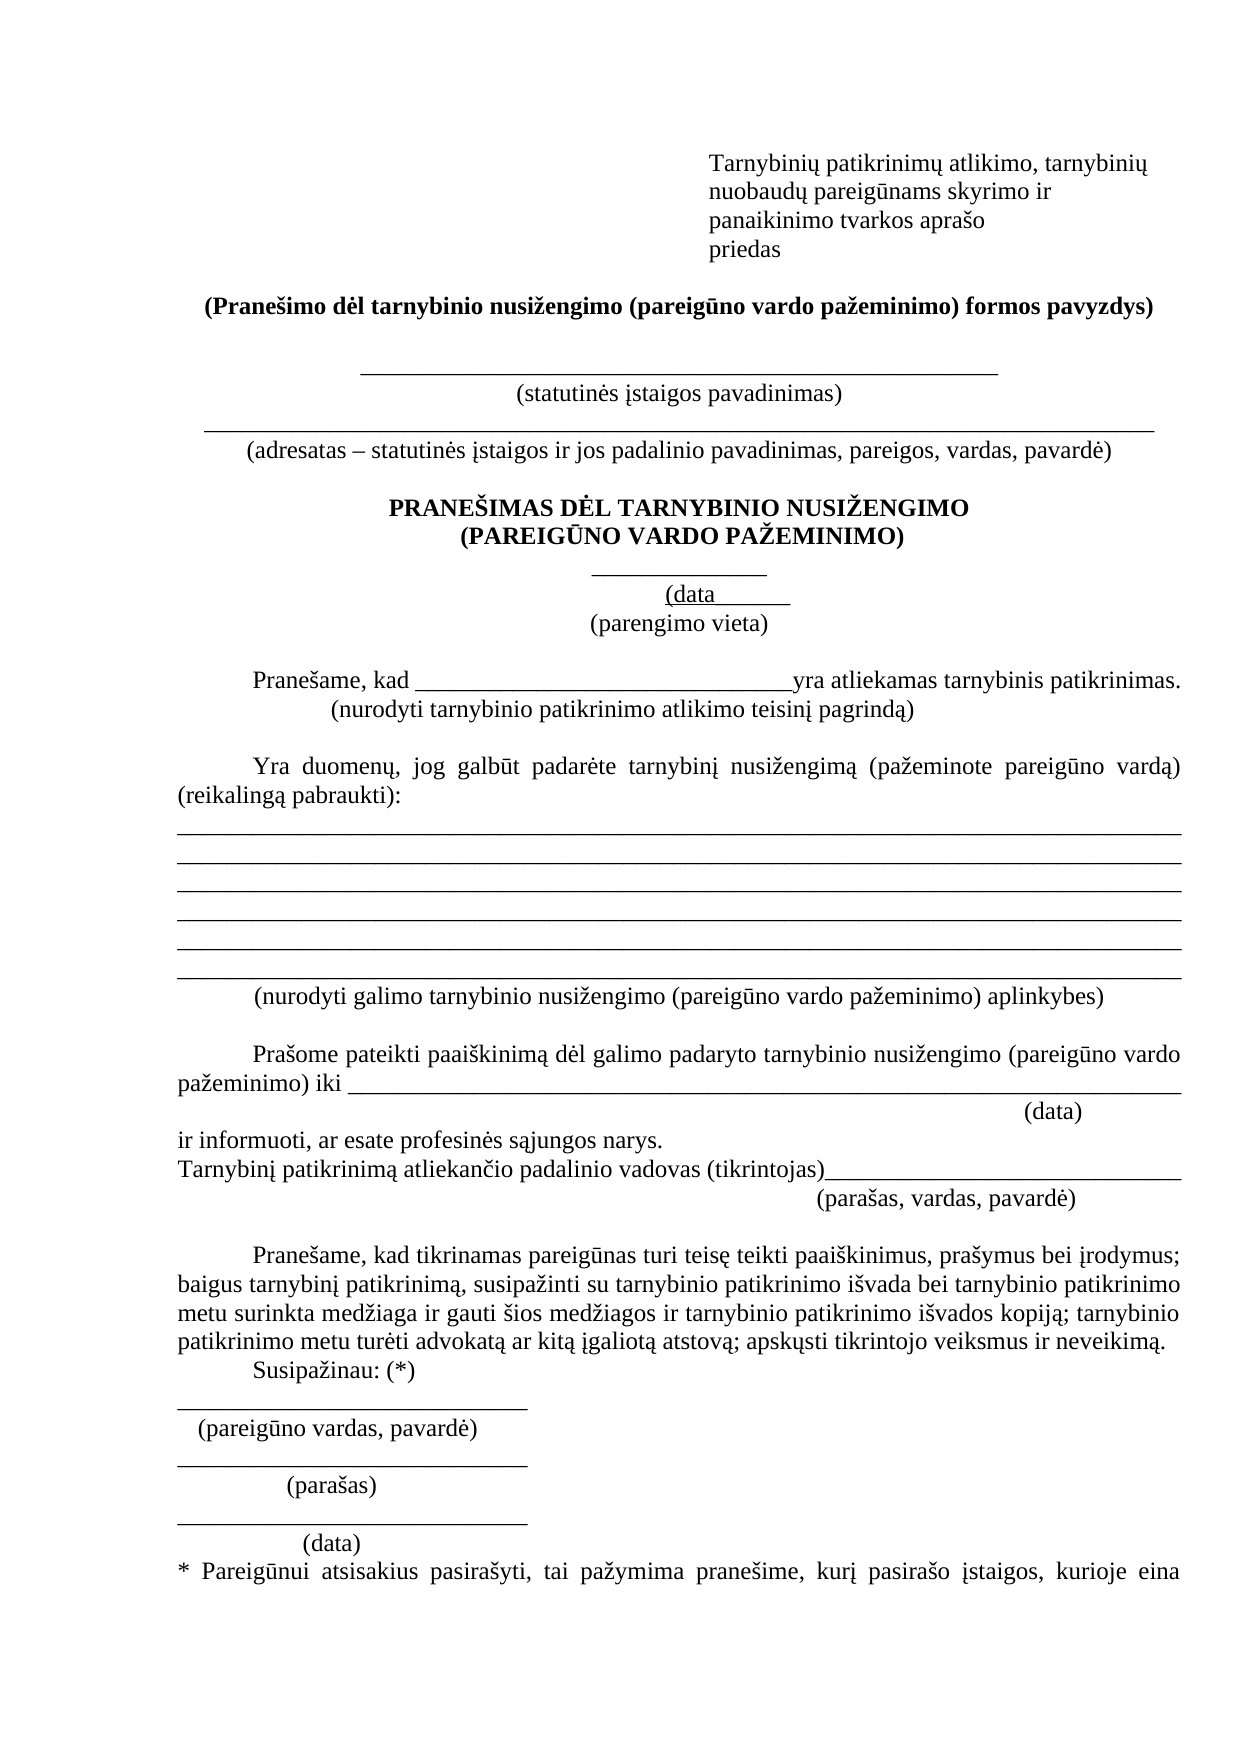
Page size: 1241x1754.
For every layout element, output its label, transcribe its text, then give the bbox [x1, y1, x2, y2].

text ______________ [177, 550, 1181, 579]
text Susipažinau: (*) [177, 1355, 1181, 1384]
text ____________________________ [177, 1384, 1181, 1413]
text (parašas) [177, 1470, 1181, 1499]
text (data) [177, 1528, 1181, 1556]
text nuobaudų pareigūnams skyrimo ir [709, 176, 1181, 205]
text Yra duomenų, jog galbūt padarėte tarnybinį nusižengimą (pažeminote pareigūno vardą) (reikalingą pabraukti): [177, 751, 1181, 809]
text (nurodyti tarnybinio patikrinimo atlikimo teisinį pagrindą) [177, 694, 1181, 723]
text priedas [709, 234, 1181, 263]
text (statutinės įstaigos pavadinimas) [177, 378, 1181, 406]
text (pareigūno vardas, pavardė) [177, 1413, 1181, 1441]
text (Pranešimo dėl tarnybinio nusižengimo (pareigūno vardo pažeminimo) formos pavyzdys) [177, 291, 1181, 320]
text (adresatas – statutinės įstaigos ir jos padalinio pavadinimas, pareigos, vardas, pavardė) [177, 435, 1181, 464]
text PRANEŠIMAS DĖL TARNYBINIO NUSIŽENGIMO (PAREIGŪNO VARDO PAŽEMINIMO) [177, 493, 1181, 550]
text ___________________________________________________ [177, 349, 1181, 378]
text panaikinimo tvarkos aprašo [709, 205, 1181, 234]
text Pranešame, kad yra atliekamas tarnybinis patikrinimas. [177, 665, 1181, 694]
text (parašas, vardas, pavardė) [177, 1183, 1181, 1211]
text ____________________________ [177, 1499, 1181, 1528]
text ____________________________________________________________________________ [177, 406, 1181, 435]
text (parengimo vieta) [177, 608, 1181, 636]
text Prašome pateikti paaiškinimą dėl galimo padaryto tarnybinio nusižengimo (pareigūno vardo pažeminimo) iki [177, 1039, 1181, 1096]
text (nurodyti galimo tarnybinio nusižengimo (pareigūno vardo pažeminimo) aplinkybes) [177, 981, 1181, 1010]
text ir informuoti, ar esate profesinės sąjungos narys. [177, 1125, 1181, 1154]
text Tarnybinių patikrinimų atlikimo, tarnybinių [709, 148, 1181, 176]
text (data) [177, 1096, 1181, 1125]
text ____________________________ [177, 1441, 1181, 1470]
text (data______ [177, 579, 1181, 608]
text Tarnybinį patikrinimą atliekančio padalinio vadovas (tikrintojas) [177, 1154, 1181, 1183]
text * Pareigūnui atsisakius pasirašyti, tai pažymima pranešime, kurį pasirašo įstaigos, kurioje eina [177, 1556, 1181, 1585]
text Pranešame, kad tikrinamas pareigūnas turi teisę teikti paaiškinimus, prašymus bei įrodymus; baigus tarnybinį patikrinimą, susipažinti su tarnybinio patikrinimo išvada bei tarnybinio patikrinimo metu surinkta medžiaga ir gauti šios medžiagos ir tarnybinio patikrinimo išvados kopiją; tarnybinio patikrinimo metu turėti advokatą ar kitą įgaliotą atstovą; apskųsti tikrintojo veiksmus ir neveikimą. [177, 1240, 1181, 1355]
